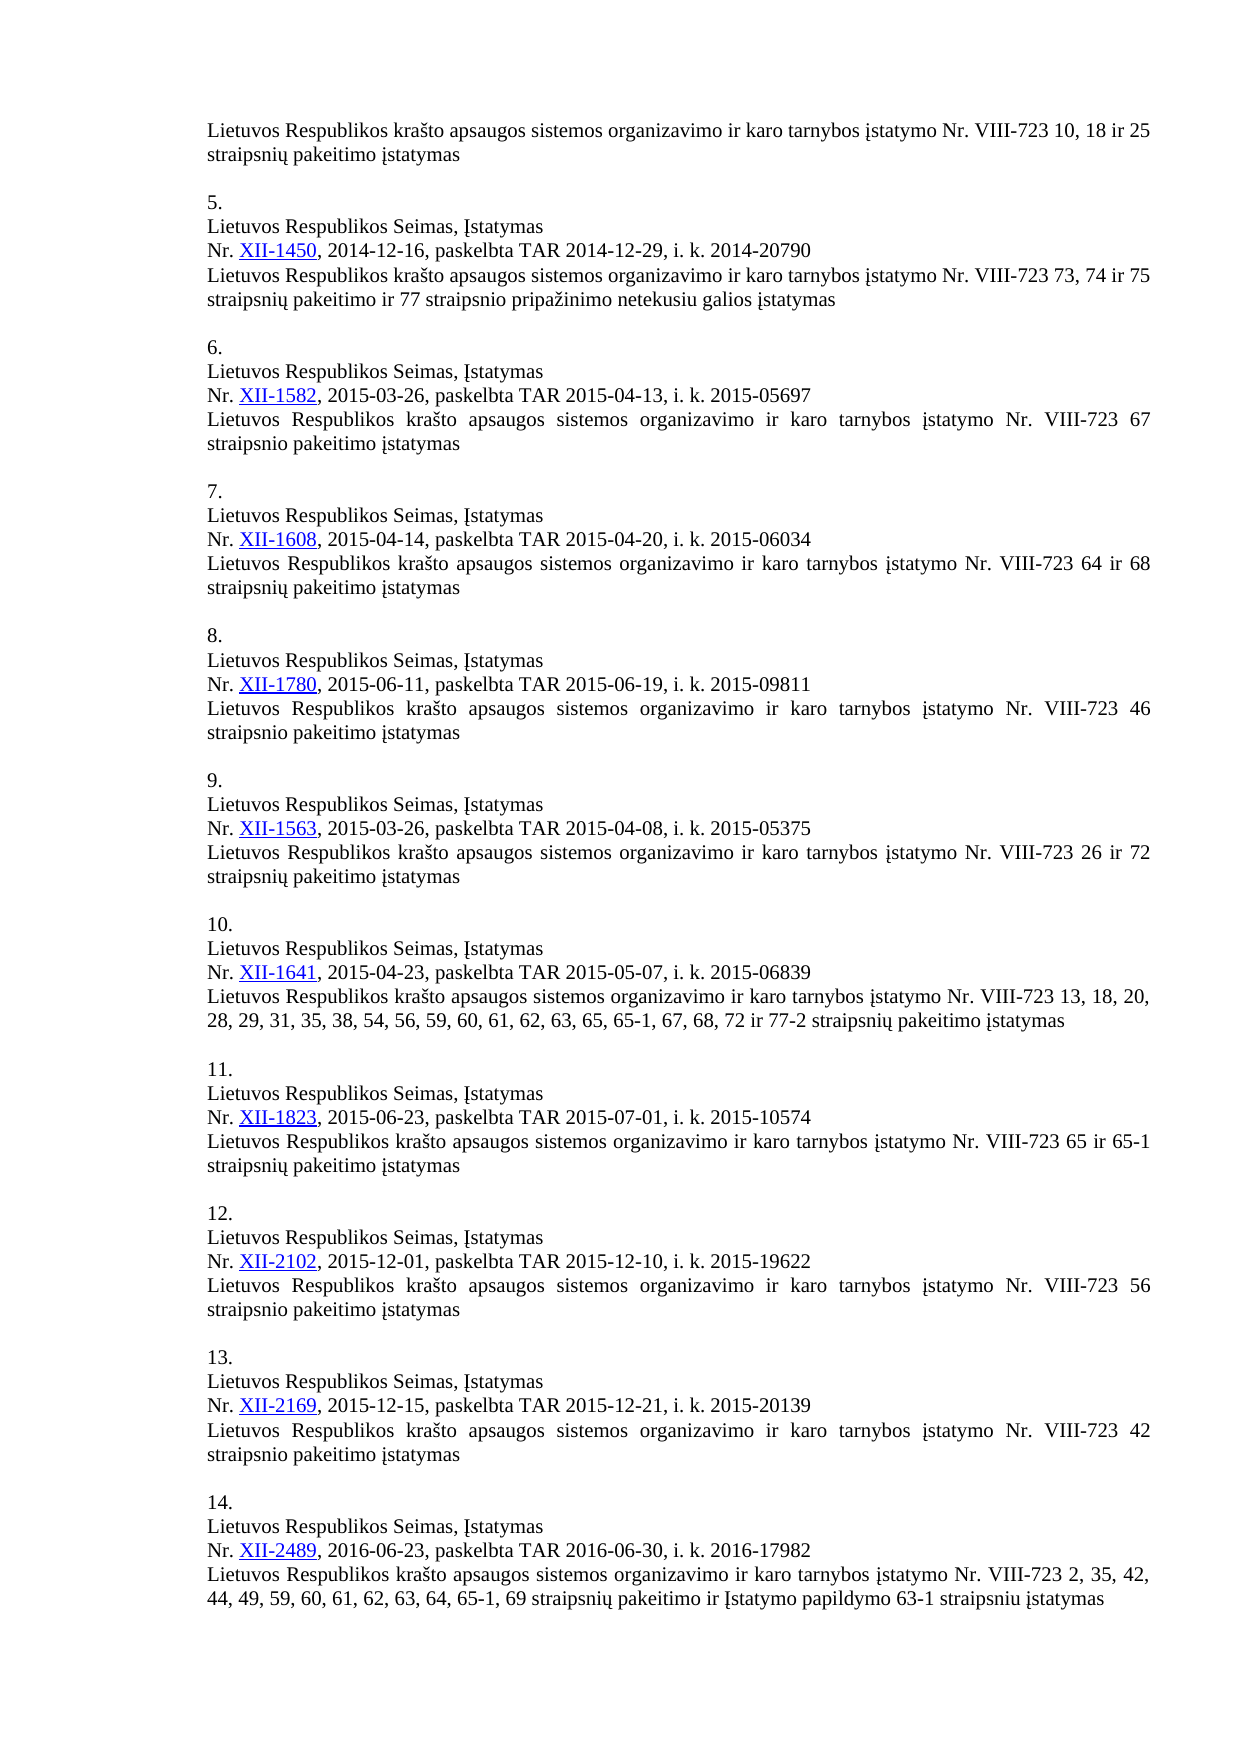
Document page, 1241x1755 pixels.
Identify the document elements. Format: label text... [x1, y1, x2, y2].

text 13. [207, 1345, 1152, 1369]
text Lietuvos Respublikos krašto apsaugos sistemos organizavimo ir karo tarnybos įstatymo Nr. VIII-723 73, 74 ir 75 straipsnių pakeitimo ir 77 straipsnio pripažinimo netekusiu galios įstatymas [207, 262, 1152, 311]
text Lietuvos Respublikos Seimas, Įstatymas [207, 936, 1152, 960]
text Nr. XII-1608, 2015-04-14, paskelbta TAR 2015-04-20, i. k. 2015-06034 [207, 527, 1152, 551]
text Lietuvos Respublikos Seimas, Įstatymas [207, 1514, 1152, 1538]
text Lietuvos Respublikos Seimas, Įstatymas [207, 792, 1152, 816]
text Nr. XII-1582, 2015-03-26, paskelbta TAR 2015-04-13, i. k. 2015-05697 [207, 383, 1152, 407]
text Lietuvos Respublikos krašto apsaugos sistemos organizavimo ir karo tarnybos įstatymo Nr. VIII-723 2, 35, 42, 44, 49, 59, 60, 61, 62, 63, 64, 65-1, 69 straipsnių pakeitimo ir Įstatymo papildymo 63-1 straipsniu įstatymas [207, 1562, 1152, 1610]
text Lietuvos Respublikos krašto apsaugos sistemos organizavimo ir karo tarnybos įstatymo Nr. VIII-723 42 straipsnio pakeitimo įstatymas [207, 1417, 1152, 1466]
text Lietuvos Respublikos krašto apsaugos sistemos organizavimo ir karo tarnybos įstatymo Nr. VIII-723 13, 18, 20, 28, 29, 31, 35, 38, 54, 56, 59, 60, 61, 62, 63, 65, 65-1, 67, 68, 72 ir 77-2 straipsnių pakeitimo įstatymas [207, 984, 1152, 1032]
text Lietuvos Respublikos Seimas, Įstatymas [207, 214, 1152, 238]
text Lietuvos Respublikos krašto apsaugos sistemos organizavimo ir karo tarnybos įstatymo Nr. VIII-723 46 straipsnio pakeitimo įstatymas [207, 696, 1152, 744]
text Lietuvos Respublikos krašto apsaugos sistemos organizavimo ir karo tarnybos įstatymo Nr. VIII-723 56 straipsnio pakeitimo įstatymas [207, 1273, 1152, 1321]
text Nr. XII-2489, 2016-06-23, paskelbta TAR 2016-06-30, i. k. 2016-17982 [207, 1538, 1152, 1562]
text 5. [207, 190, 1152, 214]
text Nr. XII-1780, 2015-06-11, paskelbta TAR 2015-06-19, i. k. 2015-09811 [207, 672, 1152, 696]
text Lietuvos Respublikos krašto apsaugos sistemos organizavimo ir karo tarnybos įstatymo Nr. VIII-723 67 straipsnio pakeitimo įstatymas [207, 407, 1152, 455]
text Nr. XII-1563, 2015-03-26, paskelbta TAR 2015-04-08, i. k. 2015-05375 [207, 816, 1152, 840]
text Lietuvos Respublikos Seimas, Įstatymas [207, 1225, 1152, 1249]
text Lietuvos Respublikos krašto apsaugos sistemos organizavimo ir karo tarnybos įstatymo Nr. VIII-723 10, 18 ir 25 straipsnių pakeitimo įstatymas [207, 118, 1152, 166]
text Nr. XII-1823, 2015-06-23, paskelbta TAR 2015-07-01, i. k. 2015-10574 [207, 1105, 1152, 1129]
text Lietuvos Respublikos Seimas, Įstatymas [207, 359, 1152, 383]
text 14. [207, 1490, 1152, 1514]
text 6. [207, 335, 1152, 359]
text Nr. XII-2169, 2015-12-15, paskelbta TAR 2015-12-21, i. k. 2015-20139 [207, 1393, 1152, 1417]
text Lietuvos Respublikos Seimas, Įstatymas [207, 647, 1152, 672]
text Lietuvos Respublikos krašto apsaugos sistemos organizavimo ir karo tarnybos įstatymo Nr. VIII-723 65 ir 65-1 straipsnių pakeitimo įstatymas [207, 1129, 1152, 1177]
text 9. [207, 768, 1152, 792]
text Lietuvos Respublikos Seimas, Įstatymas [207, 1369, 1152, 1393]
text 10. [207, 912, 1152, 936]
text Lietuvos Respublikos Seimas, Įstatymas [207, 503, 1152, 527]
text Lietuvos Respublikos krašto apsaugos sistemos organizavimo ir karo tarnybos įstatymo Nr. VIII-723 64 ir 68 straipsnių pakeitimo įstatymas [207, 551, 1152, 599]
text 11. [207, 1057, 1152, 1081]
text 8. [207, 623, 1152, 647]
text 7. [207, 479, 1152, 503]
text Lietuvos Respublikos krašto apsaugos sistemos organizavimo ir karo tarnybos įstatymo Nr. VIII-723 26 ir 72 straipsnių pakeitimo įstatymas [207, 840, 1152, 888]
text Nr. XII-1450, 2014-12-16, paskelbta TAR 2014-12-29, i. k. 2014-20790 [207, 238, 1152, 262]
text Nr. XII-2102, 2015-12-01, paskelbta TAR 2015-12-10, i. k. 2015-19622 [207, 1249, 1152, 1273]
text Lietuvos Respublikos Seimas, Įstatymas [207, 1081, 1152, 1105]
text Nr. XII-1641, 2015-04-23, paskelbta TAR 2015-05-07, i. k. 2015-06839 [207, 960, 1152, 984]
text 12. [207, 1201, 1152, 1225]
